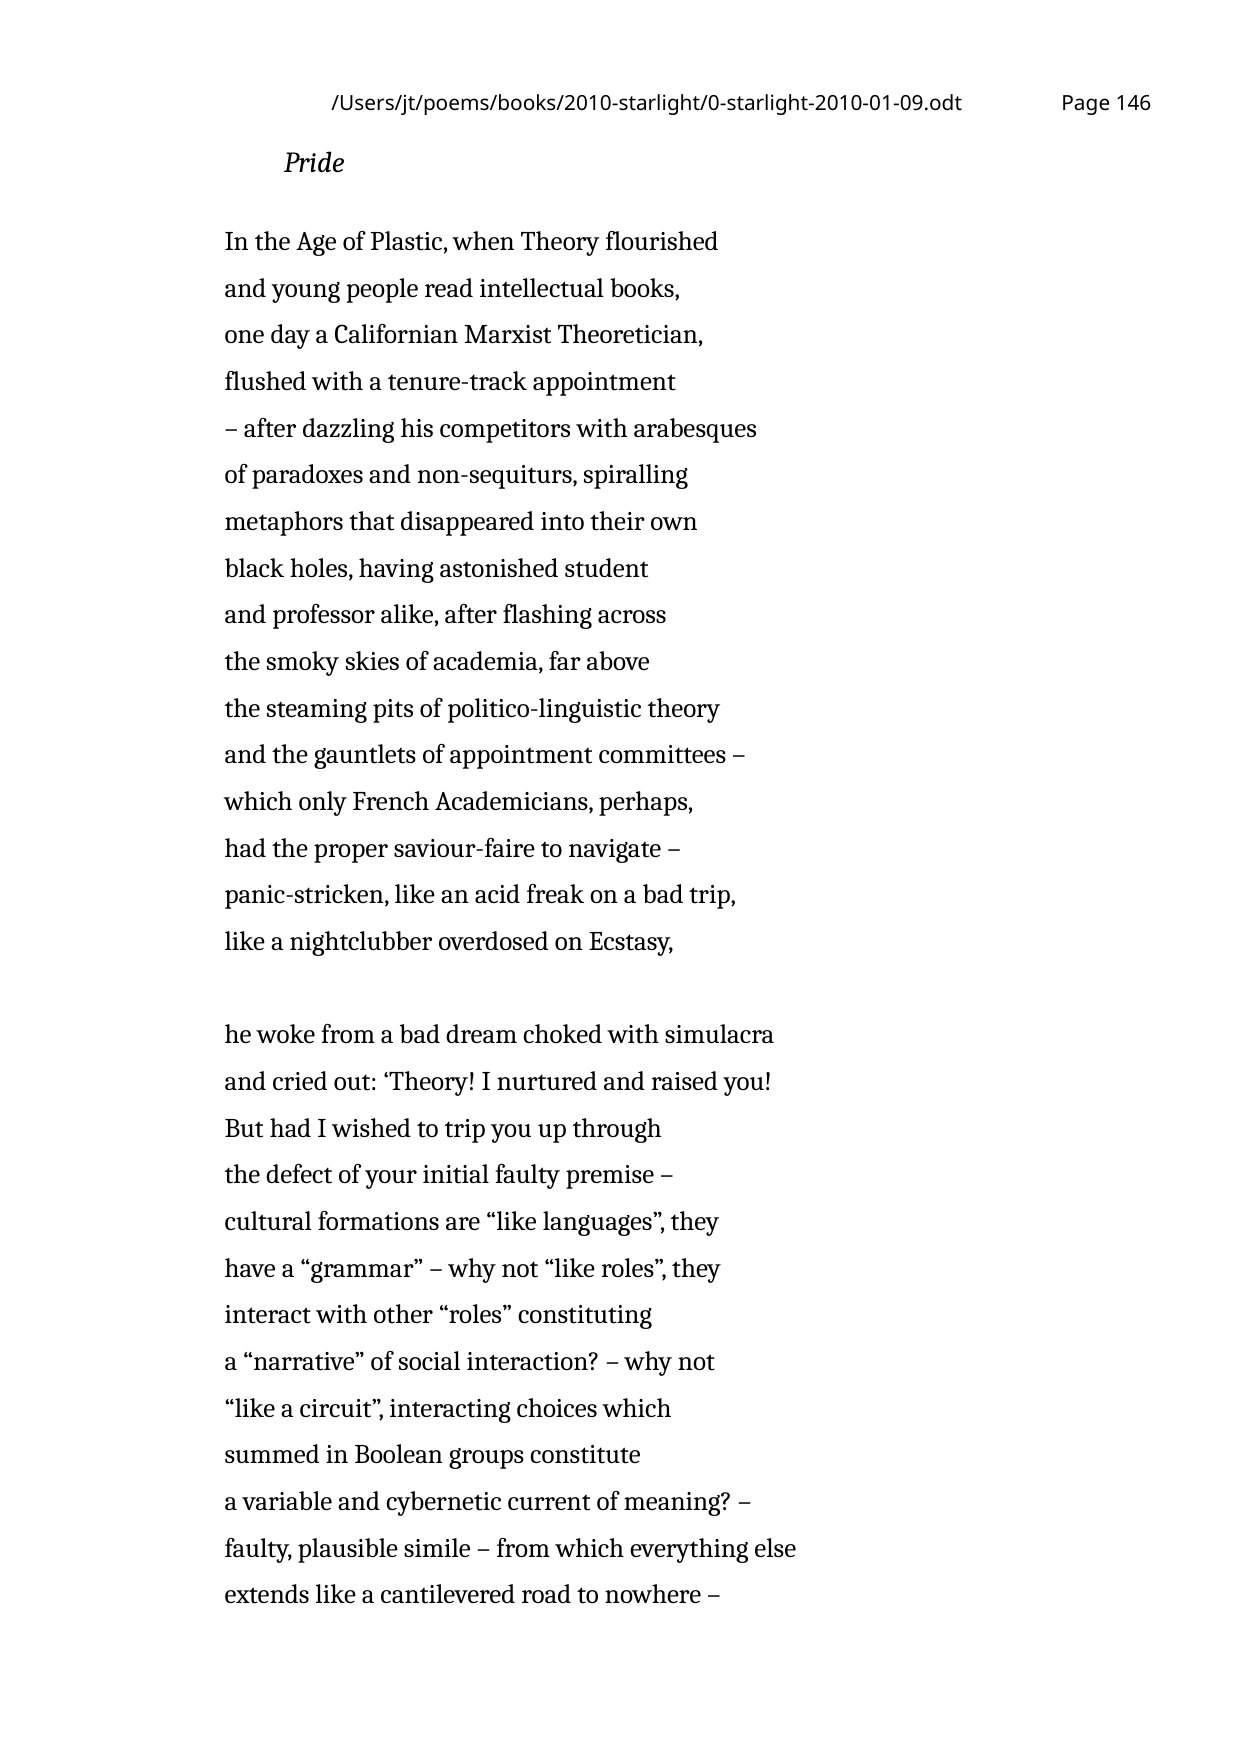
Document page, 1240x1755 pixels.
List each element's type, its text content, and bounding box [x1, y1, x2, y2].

text But had I wished to trip you up through [224, 1113, 1151, 1144]
text and young people read intellectual books, [224, 273, 1151, 304]
text the smoky skies of academia, far above [224, 646, 1151, 677]
title Pride [283, 146, 1062, 180]
text of paradoxes and non-sequiturs, spiralling [224, 459, 1151, 491]
text which only French Academicians, perhaps, [224, 786, 1151, 817]
text and cried out: ‘Theory! I nurtured and raised you! [224, 1066, 1151, 1097]
text a “narrative” of social interaction? – why not [224, 1346, 1151, 1377]
text the defect of your initial faulty premise – [224, 1159, 1151, 1191]
text black holes, having astonished student [224, 553, 1151, 584]
text a variable and cybernetic current of meaning? – [224, 1486, 1151, 1517]
text extends like a cantilevered road to nowhere – [224, 1579, 1151, 1611]
text he woke from a bad dream choked with simulacra [224, 1019, 1151, 1051]
text “like a circuit”, interacting choices which [224, 1393, 1151, 1424]
text had the proper saviour-faire to navigate – [224, 833, 1151, 864]
text summed in Boolean groups constitute [224, 1439, 1151, 1471]
text faulty, plausible simile – from which everything else [224, 1533, 1151, 1564]
text metaphors that disappeared into their own [224, 506, 1151, 537]
text one day a Californian Marxist Theoretician, [224, 319, 1151, 351]
text the steaming pits of politico-linguistic theory [224, 693, 1151, 724]
text like a nightclubber overdosed on Ecstasy, [224, 926, 1151, 957]
text panic-stricken, like an acid freak on a bad trip, [224, 879, 1151, 911]
text cultural formations are “like languages”, they [224, 1206, 1151, 1237]
text flushed with a tenure-track appointment [224, 366, 1151, 397]
text and professor alike, after flashing across [224, 599, 1151, 631]
text In the Age of Plastic, when Theory flourished [224, 226, 1151, 257]
text interact with other “roles” constituting [224, 1299, 1151, 1331]
text and the gauntlets of appointment committees – [224, 739, 1151, 771]
text – after dazzling his competitors with arabesques [224, 413, 1151, 444]
text have a “grammar” – why not “like roles”, they [224, 1253, 1151, 1284]
